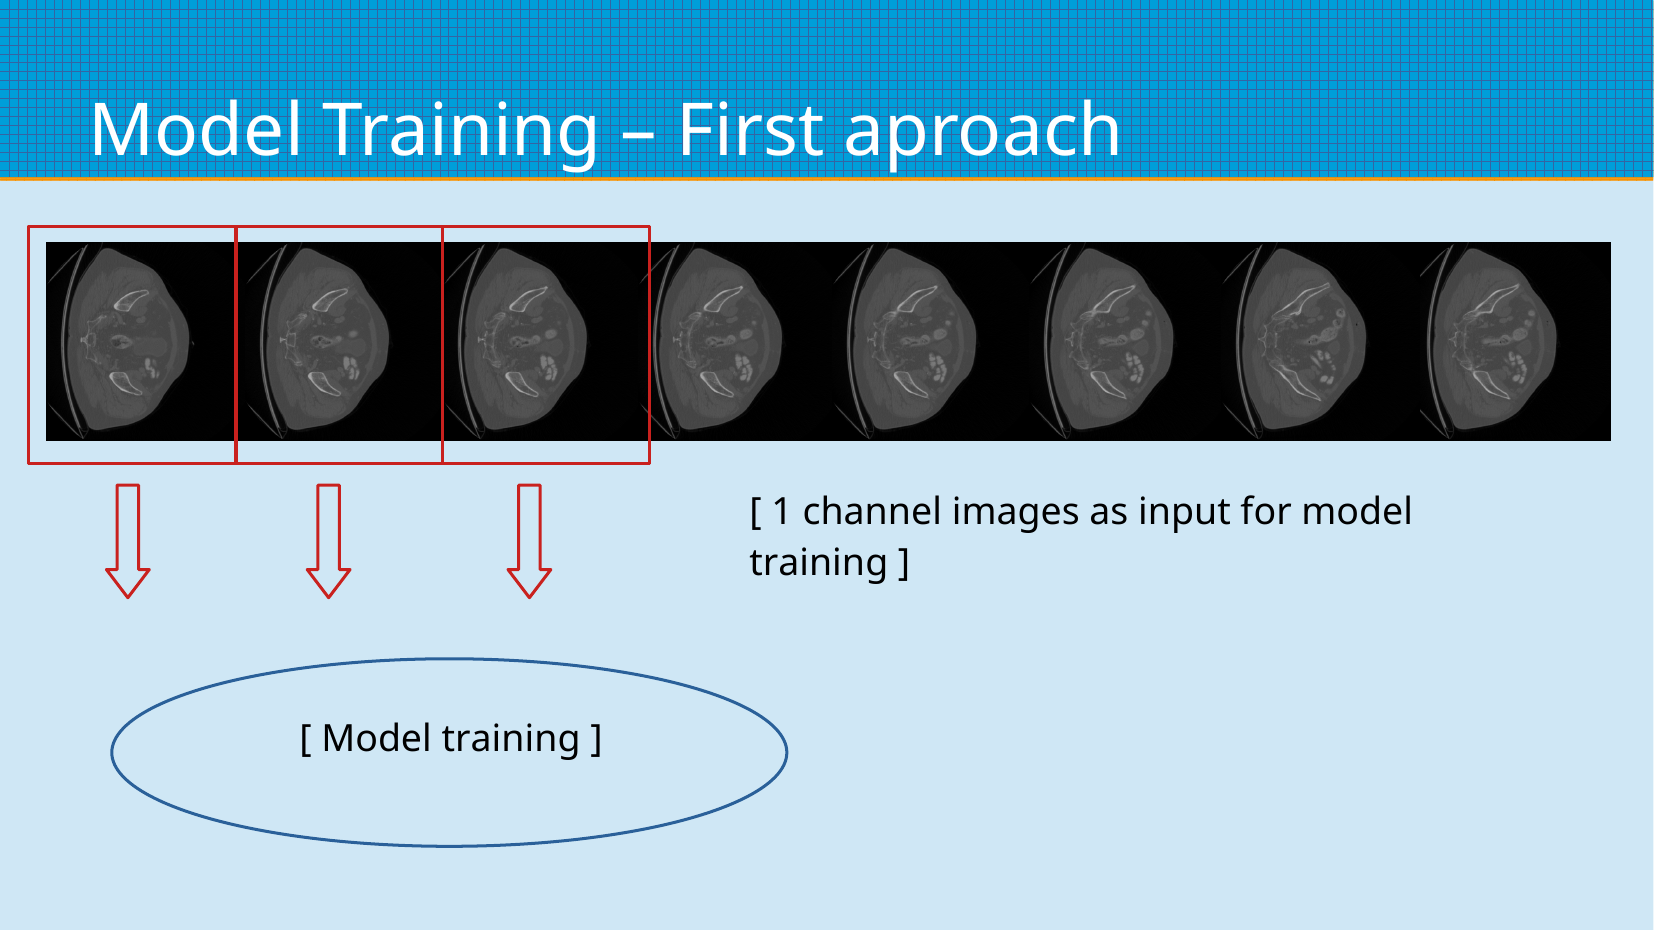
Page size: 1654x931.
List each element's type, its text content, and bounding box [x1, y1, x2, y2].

picture [46, 242, 234, 441]
text_box [ 1 channel images as input for model training ] [749, 484, 1462, 587]
picture [238, 242, 441, 441]
picture [651, 242, 1611, 441]
text_box [ Model training ] [299, 711, 637, 764]
picture [444, 242, 648, 441]
title Model Training – First aproach [88, 14, 1565, 178]
